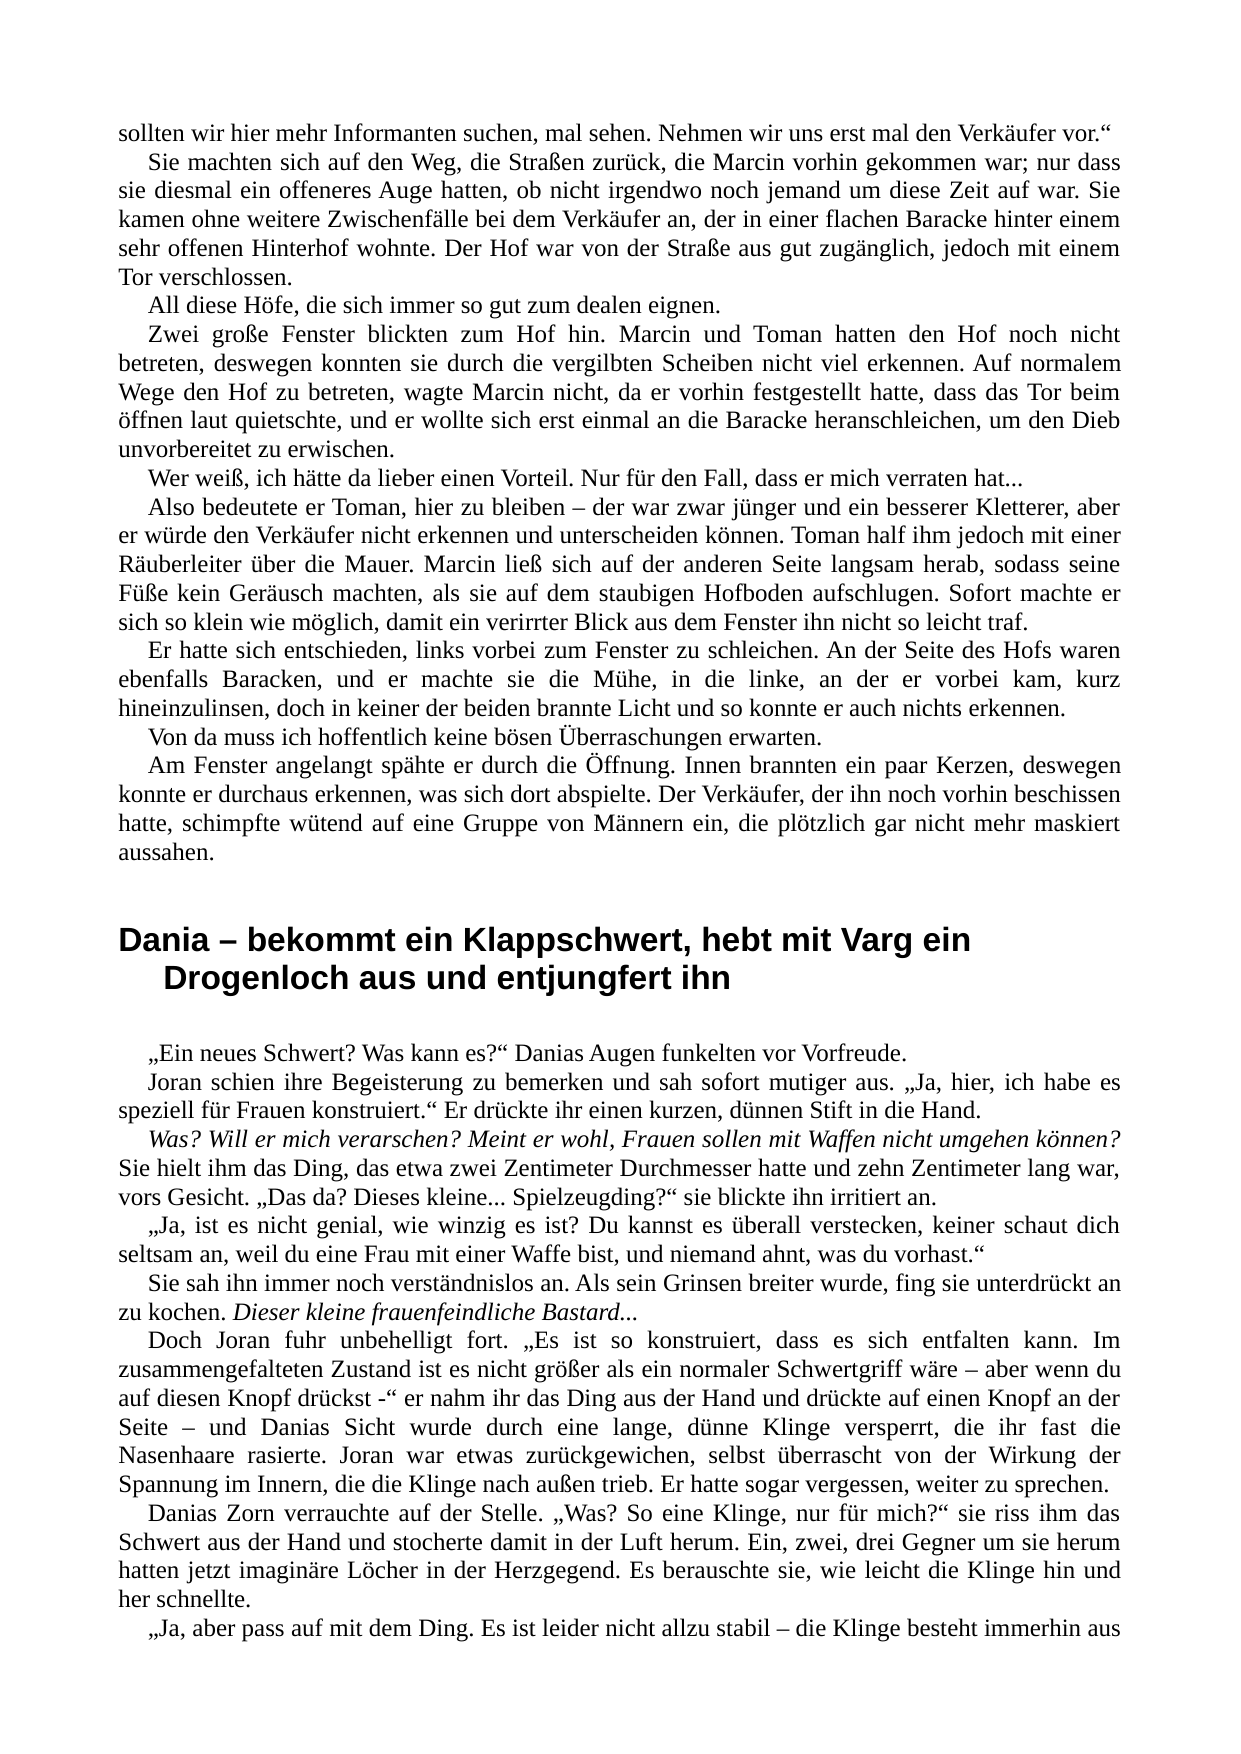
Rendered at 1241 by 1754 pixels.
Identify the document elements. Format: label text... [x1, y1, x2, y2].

text „Ja, ist es nicht genial, wie winzig es ist? Du kannst es überall verstecken, keiner schaut dich seltsam an, weil du eine Frau mit einer Waffe bist, und niemand ahnt, was du vorhast.“ [118, 1210, 1122, 1268]
text Am Fenster angelangt spähte er durch die Öffnung. Innen brannten ein paar Kerzen, deswegen konnte er durchaus erkennen, was sich dort abspielte. Der Verkäufer, der ihn noch vorhin beschissen hatte, schimpfte wütend auf eine Gruppe von Männern ein, die plötzlich gar nicht mehr maskiert aussahen. [118, 751, 1122, 866]
text sollten wir hier mehr Informanten suchen, mal sehen. Nehmen wir uns erst mal den Verkäufer vor.“ [118, 118, 1122, 147]
text Zwei große Fenster blickten zum Hof hin. Marcin und Toman hatten den Hof noch nicht betreten, deswegen konnten sie durch die vergilbten Scheiben nicht viel erkennen. Auf normalem Wege den Hof zu betreten, wagte Marcin nicht, da er vorhin festgestellt hatte, dass das Tor beim öffnen laut quietschte, und er wollte sich erst einmal an die Baracke heranschleichen, um den Dieb unvorbereitet zu erwischen. [118, 319, 1122, 463]
text All diese Höfe, die sich immer so gut zum dealen eignen. [118, 291, 1122, 319]
text Doch Joran fuhr unbehelligt fort. „Es ist so konstruiert, dass es sich entfalten kann. Im zusammengefalteten Zustand ist es nicht größer als ein normaler Schwertgriff wäre – aber wenn du auf diesen Knopf drückst -“ er nahm ihr das Ding aus der Hand und drückte auf einen Knopf an der Seite – und Danias Sicht wurde durch eine lange, dünne Klinge versperrt, die ihr fast die Nasenhaare rasierte. Joran war etwas zurückgewichen, selbst überrascht von der Wirkung der Spannung im Innern, die die Klinge nach außen trieb. Er hatte sogar vergessen, weiter zu sprechen. [118, 1325, 1122, 1498]
subtitle Dania – bekommt ein Klappschwert, hebt mit Varg ein Drogenloch aus und entjungfert ihn [118, 919, 1122, 997]
text Danias Zorn verrauchte auf der Stelle. „Was? So eine Klinge, nur für mich?“ sie riss ihm das Schwert aus der Hand und stocherte damit in der Luft herum. Ein, zwei, drei Gegner um sie herum hatten jetzt imaginäre Löcher in der Herzgegend. Es berauschte sie, wie leicht die Klinge hin und her schnellte. [118, 1498, 1122, 1613]
text Joran schien ihre Begeisterung zu bemerken und sah sofort mutiger aus. „Ja, hier, ich habe es speziell für Frauen konstruiert.“ Er drückte ihr einen kurzen, dünnen Stift in die Hand. [118, 1067, 1122, 1124]
text Also bedeutete er Toman, hier zu bleiben – der war zwar jünger und ein besserer Kletterer, aber er würde den Verkäufer nicht erkennen und unterscheiden können. Toman half ihm jedoch mit einer Räuberleiter über die Mauer. Marcin ließ sich auf der anderen Seite langsam herab, sodass seine Füße kein Geräusch machten, als sie auf dem staubigen Hofboden aufschlugen. Sofort machte er sich so klein wie möglich, damit ein verirrter Blick aus dem Fenster ihn nicht so leicht traf. [118, 492, 1122, 636]
text Sie sah ihn immer noch verständnislos an. Als sein Grinsen breiter wurde, fing sie unterdrückt an zu kochen. Dieser kleine frauenfeindliche Bastard... [118, 1268, 1122, 1325]
text Von da muss ich hoffentlich keine bösen Überraschungen erwarten. [118, 722, 1122, 751]
text Er hatte sich entschieden, links vorbei zum Fenster zu schleichen. An der Seite des Hofs waren ebenfalls Baracken, und er machte sie die Mühe, in die linke, an der er vorbei kam, kurz hineinzulinsen, doch in keiner der beiden brannte Licht und so konnte er auch nichts erkennen. [118, 636, 1122, 722]
text „Ja, aber pass auf mit dem Ding. Es ist leider nicht allzu stabil – die Klinge besteht immerhin aus [118, 1613, 1122, 1642]
text Wer weiß, ich hätte da lieber einen Vorteil. Nur für den Fall, dass er mich verraten hat... [118, 463, 1122, 492]
text „Ein neues Schwert? Was kann es?“ Danias Augen funkelten vor Vorfreude. [118, 1038, 1122, 1067]
text Sie machten sich auf den Weg, die Straßen zurück, die Marcin vorhin gekommen war; nur dass sie diesmal ein offeneres Auge hatten, ob nicht irgendwo noch jemand um diese Zeit auf war. Sie kamen ohne weitere Zwischenfälle bei dem Verkäufer an, der in einer flachen Baracke hinter einem sehr offenen Hinterhof wohnte. Der Hof war von der Straße aus gut zugänglich, jedoch mit einem Tor verschlossen. [118, 147, 1122, 291]
text Was? Will er mich verarschen? Meint er wohl, Frauen sollen mit Waffen nicht umgehen können? Sie hielt ihm das Ding, das etwa zwei Zentimeter Durchmesser hatte und zehn Zentimeter lang war, vors Gesicht. „Das da? Dieses kleine... Spielzeugding?“ sie blickte ihn irritiert an. [118, 1124, 1122, 1210]
